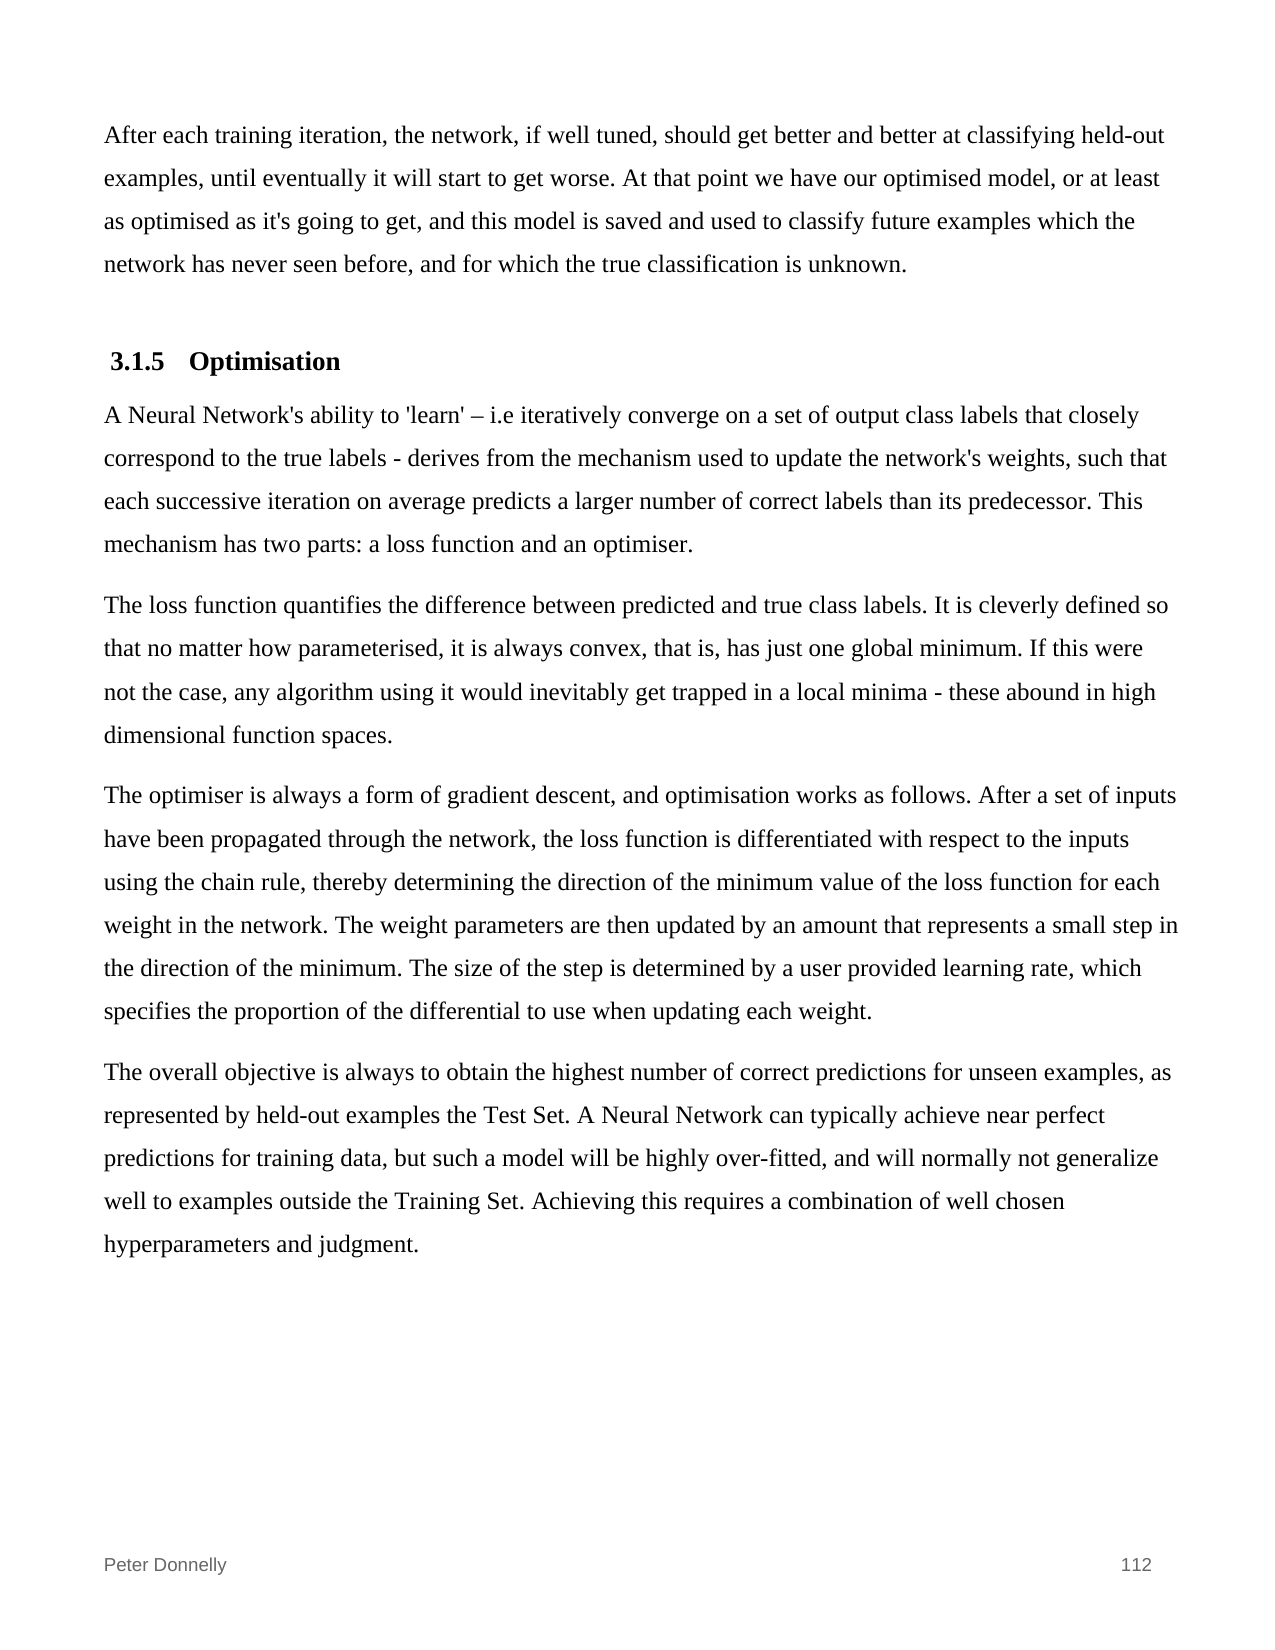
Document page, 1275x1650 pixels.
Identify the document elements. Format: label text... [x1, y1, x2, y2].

text The loss function quantifies the difference between predicted and true class labels. It is cleverly defined so that no matter how parameterised, it is always convex, that is, has just one global minimum. If this were not the case, any algorithm using it would inevitably get trapped in a local minima - these abound in high dimensional function spaces. [103, 590, 1181, 748]
subtitle Optimisation [103, 345, 1181, 377]
text The overall objective is always to obtain the highest number of correct predictions for unseen examples, as represented by held-out examples the Test Set. A Neural Network can typically achieve near perfect predictions for training data, but such a model will be highly over-fitted, and will normally not generalize well to examples outside the Training Set. Achieving this requires a combination of well chosen hyperparameters and judgment. [103, 1057, 1181, 1258]
text A Neural Network's ability to 'learn' – i.e iteratively converge on a set of output class labels that closely correspond to the true labels - derives from the mechanism used to update the network's weights, such that each successive iteration on average predicts a larger number of correct labels than its predecessor. This mechanism has two parts: a loss function and an optimiser. [103, 400, 1181, 558]
text After each training iteration, the network, if well tuned, should get better and better at classifying held-out examples, until eventually it will start to get worse. At that point we have our optimised model, or at least as optimised as it's going to get, and this model is saved and used to classify future examples which the network has never seen before, and for which the true classification is unknown. [103, 120, 1181, 278]
text The optimiser is always a form of gradient descent, and optimisation works as follows. After a set of inputs have been propagated through the network, the loss function is differentiated with respect to the inputs using the chain rule, thereby determining the direction of the minimum value of the loss function for each weight in the network. The weight parameters are then updated by an amount that represents a small step in the direction of the minimum. The size of the step is determined by a user provided learning rate, which specifies the proportion of the differential to use when updating each weight. [103, 781, 1181, 1025]
